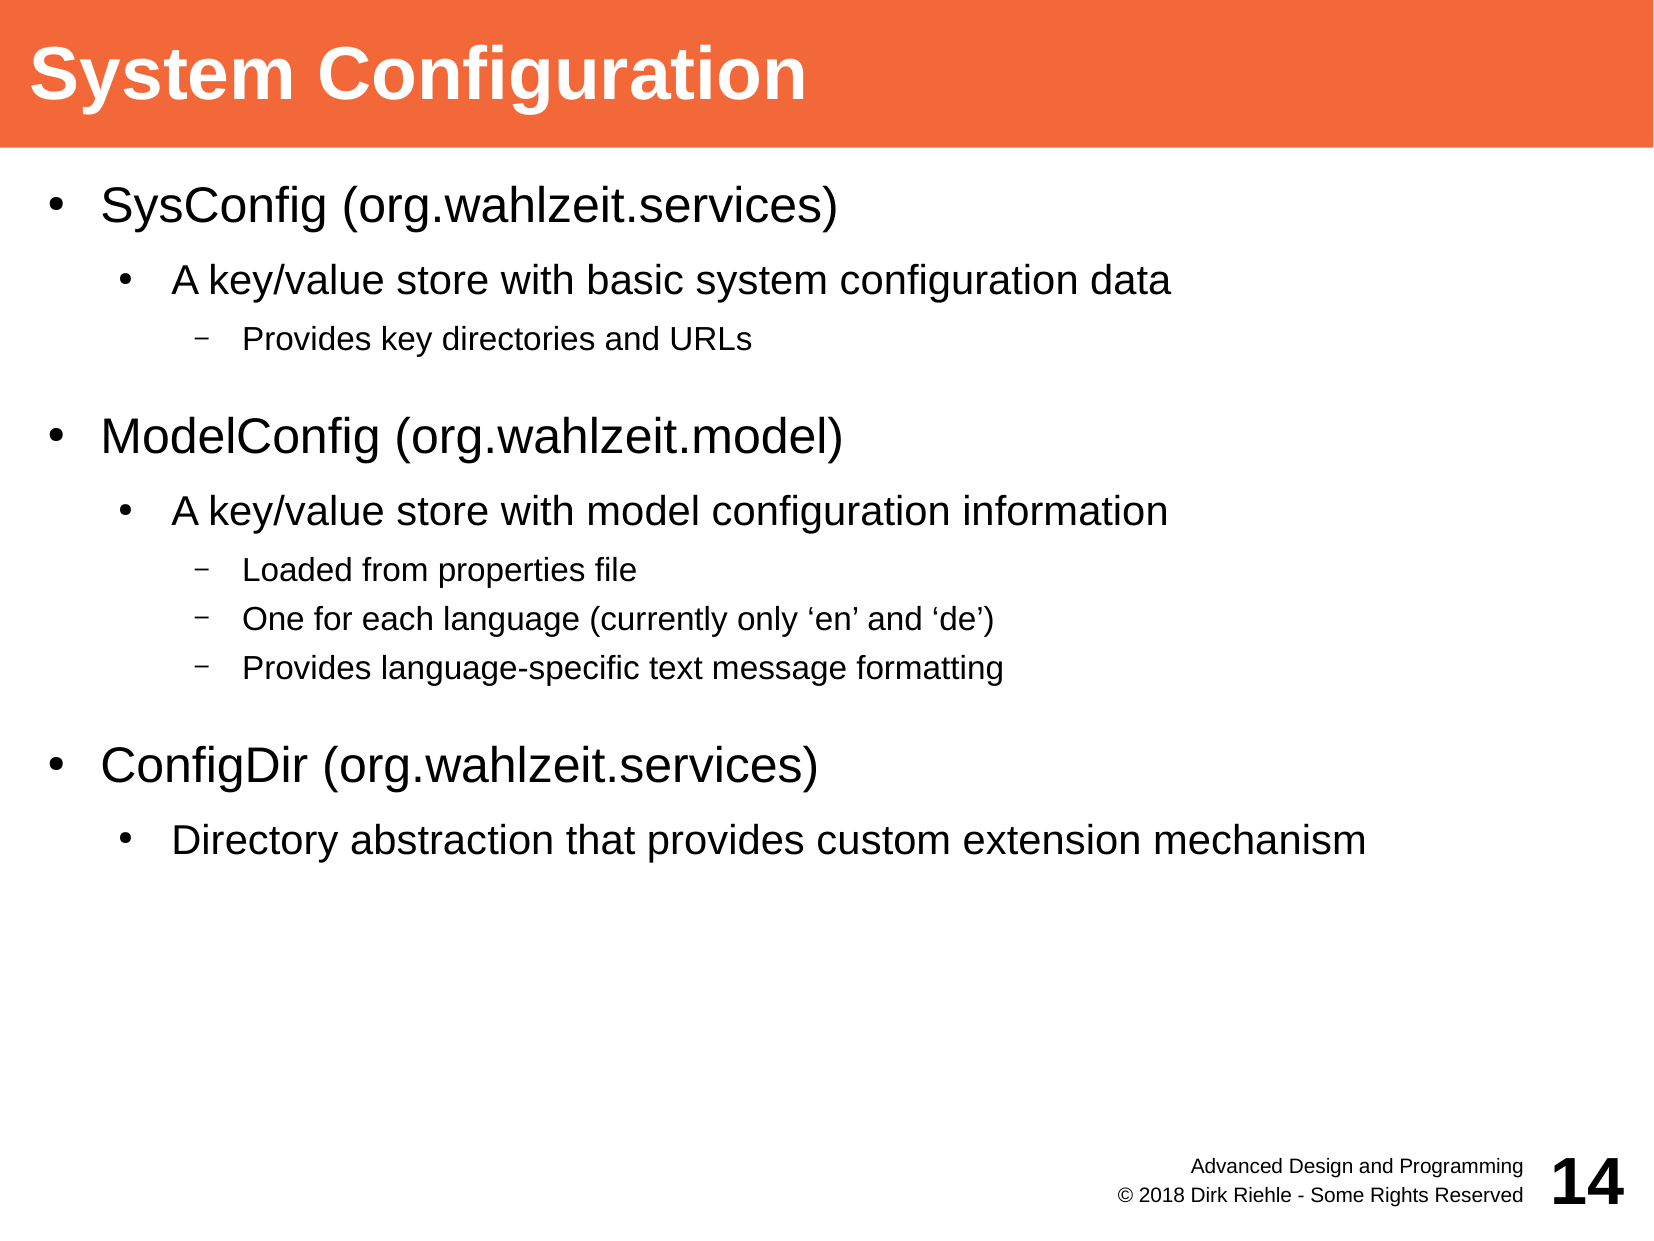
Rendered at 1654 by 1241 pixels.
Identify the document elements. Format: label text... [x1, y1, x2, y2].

list SysConfig (org.wahlzeit.services) A key/value store with basic system configuration data Provides key directories and URLs ModelConfig (org.wahlzeit.model) A key/value store with model configuration information Loaded from properties file One for each language (currently only ‘en’ and ‘de’) Provides language-specific text message formatting ConfigDir (org.wahlzeit.services) Directory abstraction that provides custom extension mechanism [29, 177, 1625, 1063]
title System Configuration [0, 0, 1654, 148]
